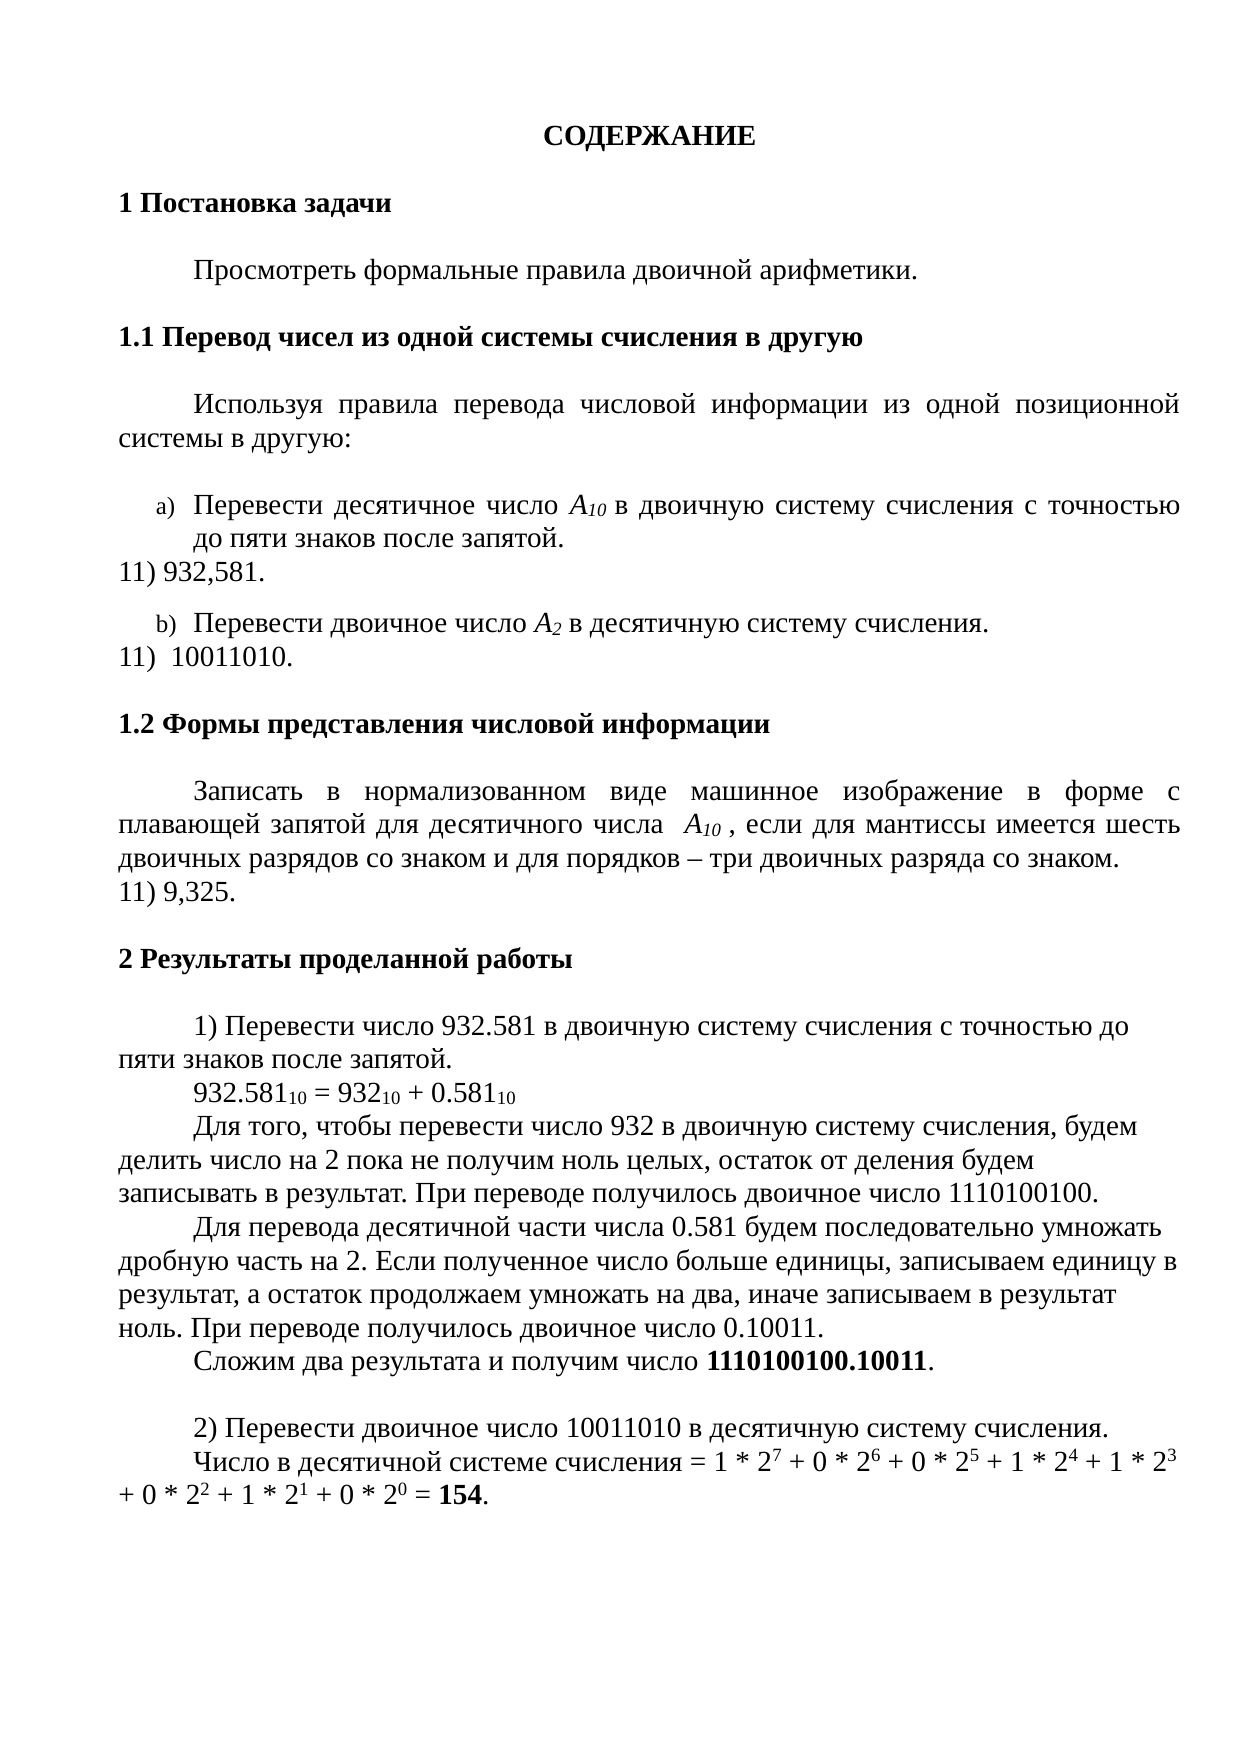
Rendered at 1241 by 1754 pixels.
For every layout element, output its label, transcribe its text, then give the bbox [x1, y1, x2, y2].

list Перевести десятичное число А10 в двоичную систему счисления с точностью до пяти знаков после запятой. [156, 487, 1181, 554]
text 1 Постановка задачи [118, 185, 1181, 219]
text Записать в нормализованном виде машинное изображение в форме с плавающей запятой для десятичного числа А10 , если для мантиссы имеется шесть двоичных разрядов со знаком и для порядков – три двоичных разряда со знаком. [118, 773, 1181, 874]
text 1) Перевести число 932.581 в двоичную систему счисления с точностью до пяти знаков после запятой. [118, 1008, 1181, 1075]
text 2) Перевести двоичное число 10011010 в десятичную систему счисления. [118, 1410, 1181, 1444]
text Сложим два результата и получим число 1110100100.10011. [118, 1343, 1181, 1377]
list Перевести двоичное число А2 в десятичную систему счисления. [156, 605, 1181, 639]
text Используя правила перевода числовой информации из одной позиционной системы в другую: [118, 386, 1181, 453]
text СОДЕРЖАНИЕ [118, 118, 1181, 152]
text 2 Результаты проделанной работы [118, 941, 1181, 974]
text Просмотреть формальные правила двоичной арифметики. [118, 252, 1181, 286]
list Формы представления числовой информации [118, 706, 1181, 739]
text 11) 932,581. [118, 554, 1181, 588]
text 11) 9,325. [118, 874, 1181, 907]
text 11) 10011010. [118, 639, 1181, 672]
text Для того, чтобы перевести число 932 в двоичную систему счисления, будем делить число на 2 пока не получим ноль целых, остаток от деления будем записывать в результат. При переводе получилось двоичное число 1110100100. [118, 1108, 1181, 1209]
text 932.58110 = 93210 + 0.58110 [118, 1075, 1181, 1108]
text Число в десятичной системе счисления = 1 * 27 + 0 * 26 + 0 * 25 + 1 * 24 + 1 * 23 + 0 * 22 + 1 * 21 + 0 * 20 = 154. [118, 1444, 1181, 1511]
text Для перевода десятичной части числа 0.581 будем последовательно умножать дробную часть на 2. Если полученное число больше единицы, записываем единицу в результат, а остаток продолжаем умножать на два, иначе записываем в результат ноль. При переводе получилось двоичное число 0.10011. [118, 1209, 1181, 1343]
list Перевод чисел из одной системы счисления в другую [118, 319, 1181, 353]
